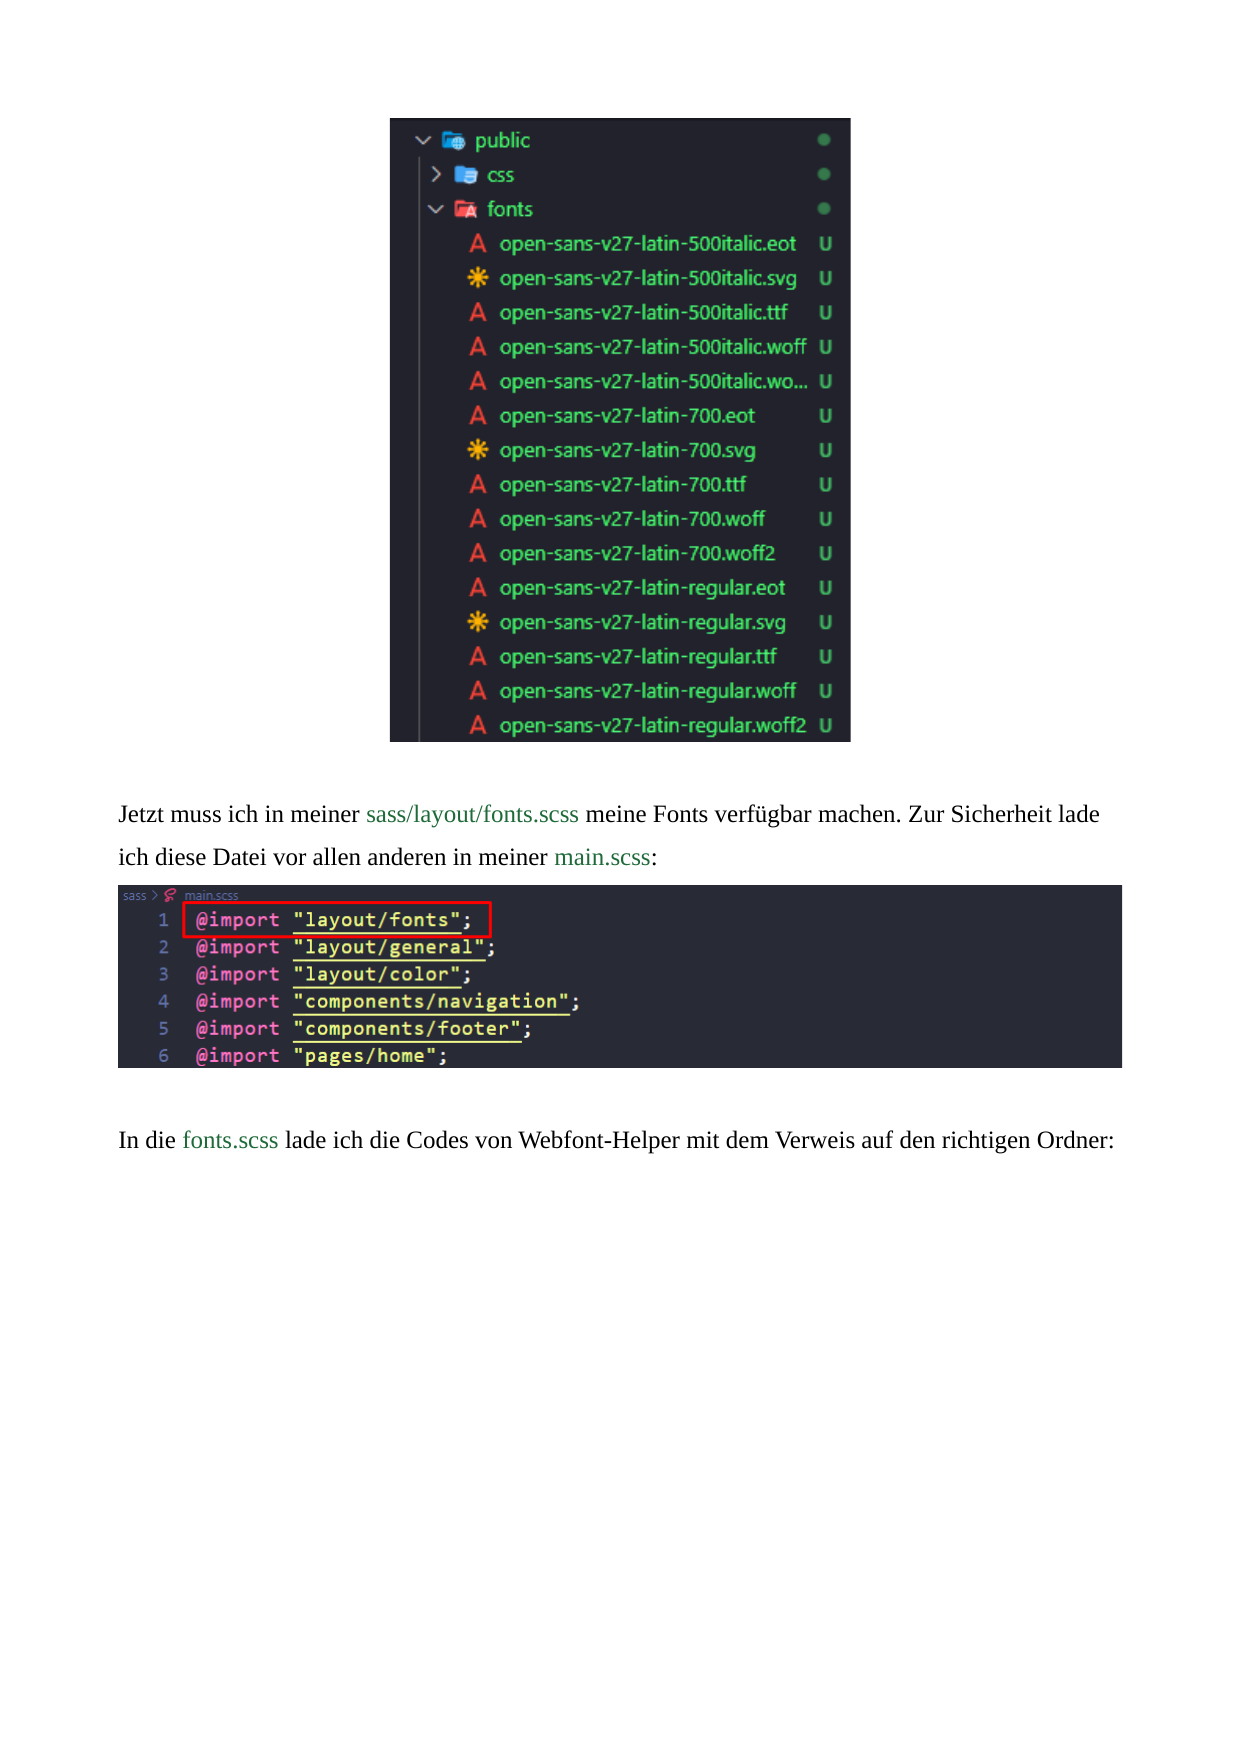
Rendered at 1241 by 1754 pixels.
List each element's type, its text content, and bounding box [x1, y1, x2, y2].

picture [389, 118, 851, 742]
text In die fonts.scss lade ich die Codes von Webfont-Helper mit dem Verweis auf den richtigen Ordner: [118, 1126, 1122, 1154]
picture [118, 885, 1123, 1068]
text Jetzt muss ich in meiner sass/layout/fonts.scss meine Fonts verfügbar machen. Zur Sicherheit lade ich diese Datei vor allen anderen in meiner main.scss: [118, 799, 1122, 871]
